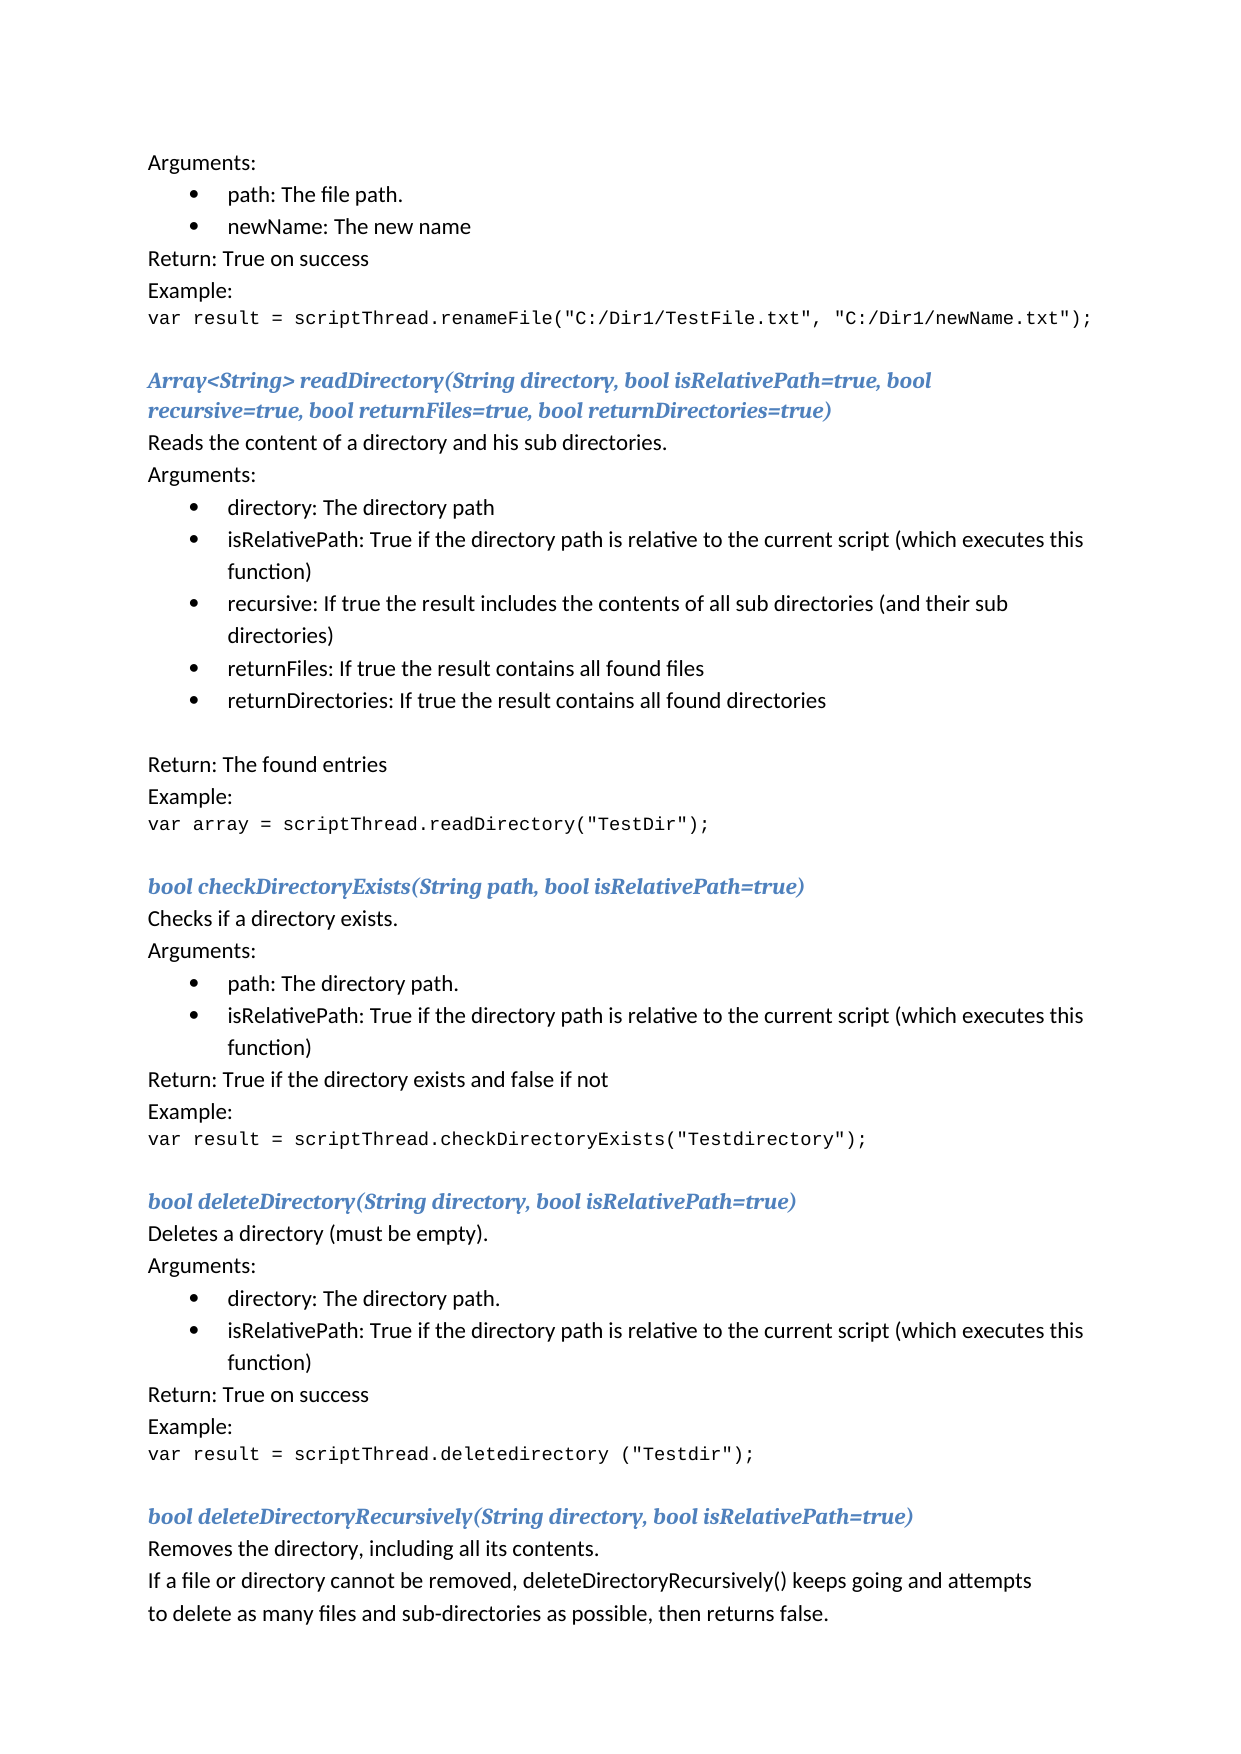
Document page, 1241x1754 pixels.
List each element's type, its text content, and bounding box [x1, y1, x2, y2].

list directory: The directory path. [190, 1284, 1093, 1312]
text Example: [148, 1412, 1093, 1441]
text Arguments: [148, 461, 1093, 489]
text var result = scriptThread.deletedirectory ("Testdir"); [148, 1445, 1093, 1466]
text to delete as many files and sub-directories as possible, then returns false. [148, 1599, 1093, 1627]
text Reads the content of a directory and his sub directories. [148, 428, 1093, 456]
text Arguments: [148, 148, 1093, 176]
list returnFiles: If true the result contains all found files [190, 654, 1093, 682]
text Example: [148, 276, 1093, 304]
list path: The file path. [190, 180, 1093, 208]
text Return: The found entries [148, 750, 1093, 778]
text Return: True on success [148, 1380, 1093, 1408]
list returnDirectories: If true the result contains all found directories [190, 686, 1093, 714]
text Checks if a directory exists. [148, 904, 1093, 932]
list newName: The new name [190, 212, 1093, 240]
text Example: [148, 782, 1093, 811]
text Removes the directory, including all its contents. [148, 1534, 1093, 1562]
text Arguments: [148, 937, 1093, 964]
text var array = scriptThread.readDirectory("TestDir"); [148, 815, 1093, 836]
list isRelativePath: True if the directory path is relative to the current script (which executes this function) [190, 1316, 1093, 1376]
text Return: True on success [148, 244, 1093, 272]
text var result = scriptThread.checkDirectoryExists("Testdirectory"); [148, 1130, 1093, 1151]
text If a file or directory cannot be removed, deleteDirectoryRecursively() keeps going and attempts [148, 1567, 1093, 1594]
subtitle bool deleteDirectoryRecursively(String directory, bool isRelativePath=true) [148, 1504, 1093, 1531]
text Return: True if the directory exists and false if not [148, 1065, 1093, 1093]
list isRelativePath: True if the directory path is relative to the current script (which executes this function) [190, 1001, 1093, 1061]
text var result = scriptThread.renameFile("C:/Dir1/TestFile.txt", "C:/Dir1/newName.txt"); [148, 308, 1093, 330]
subtitle bool deleteDirectory(String directory, bool isRelativePath=true) [148, 1189, 1093, 1216]
text Deletes a directory (must be empty). [148, 1219, 1093, 1247]
list isRelativePath: True if the directory path is relative to the current script (which executes this function) [190, 525, 1093, 585]
text Example: [148, 1097, 1093, 1126]
list path: The directory path. [190, 969, 1093, 997]
text Arguments: [148, 1252, 1093, 1279]
list directory: The directory path [190, 493, 1093, 521]
subtitle bool checkDirectoryExists(String path, bool isRelativePath=true) [148, 874, 1093, 901]
subtitle Array<String> readDirectory(String directory, bool isRelativePath=true, bool recursive=true, bool returnFiles=true, bool returnDirectories=true) [148, 368, 1093, 424]
list recursive: If true the result includes the contents of all sub directories (and their sub directories) [190, 589, 1093, 649]
